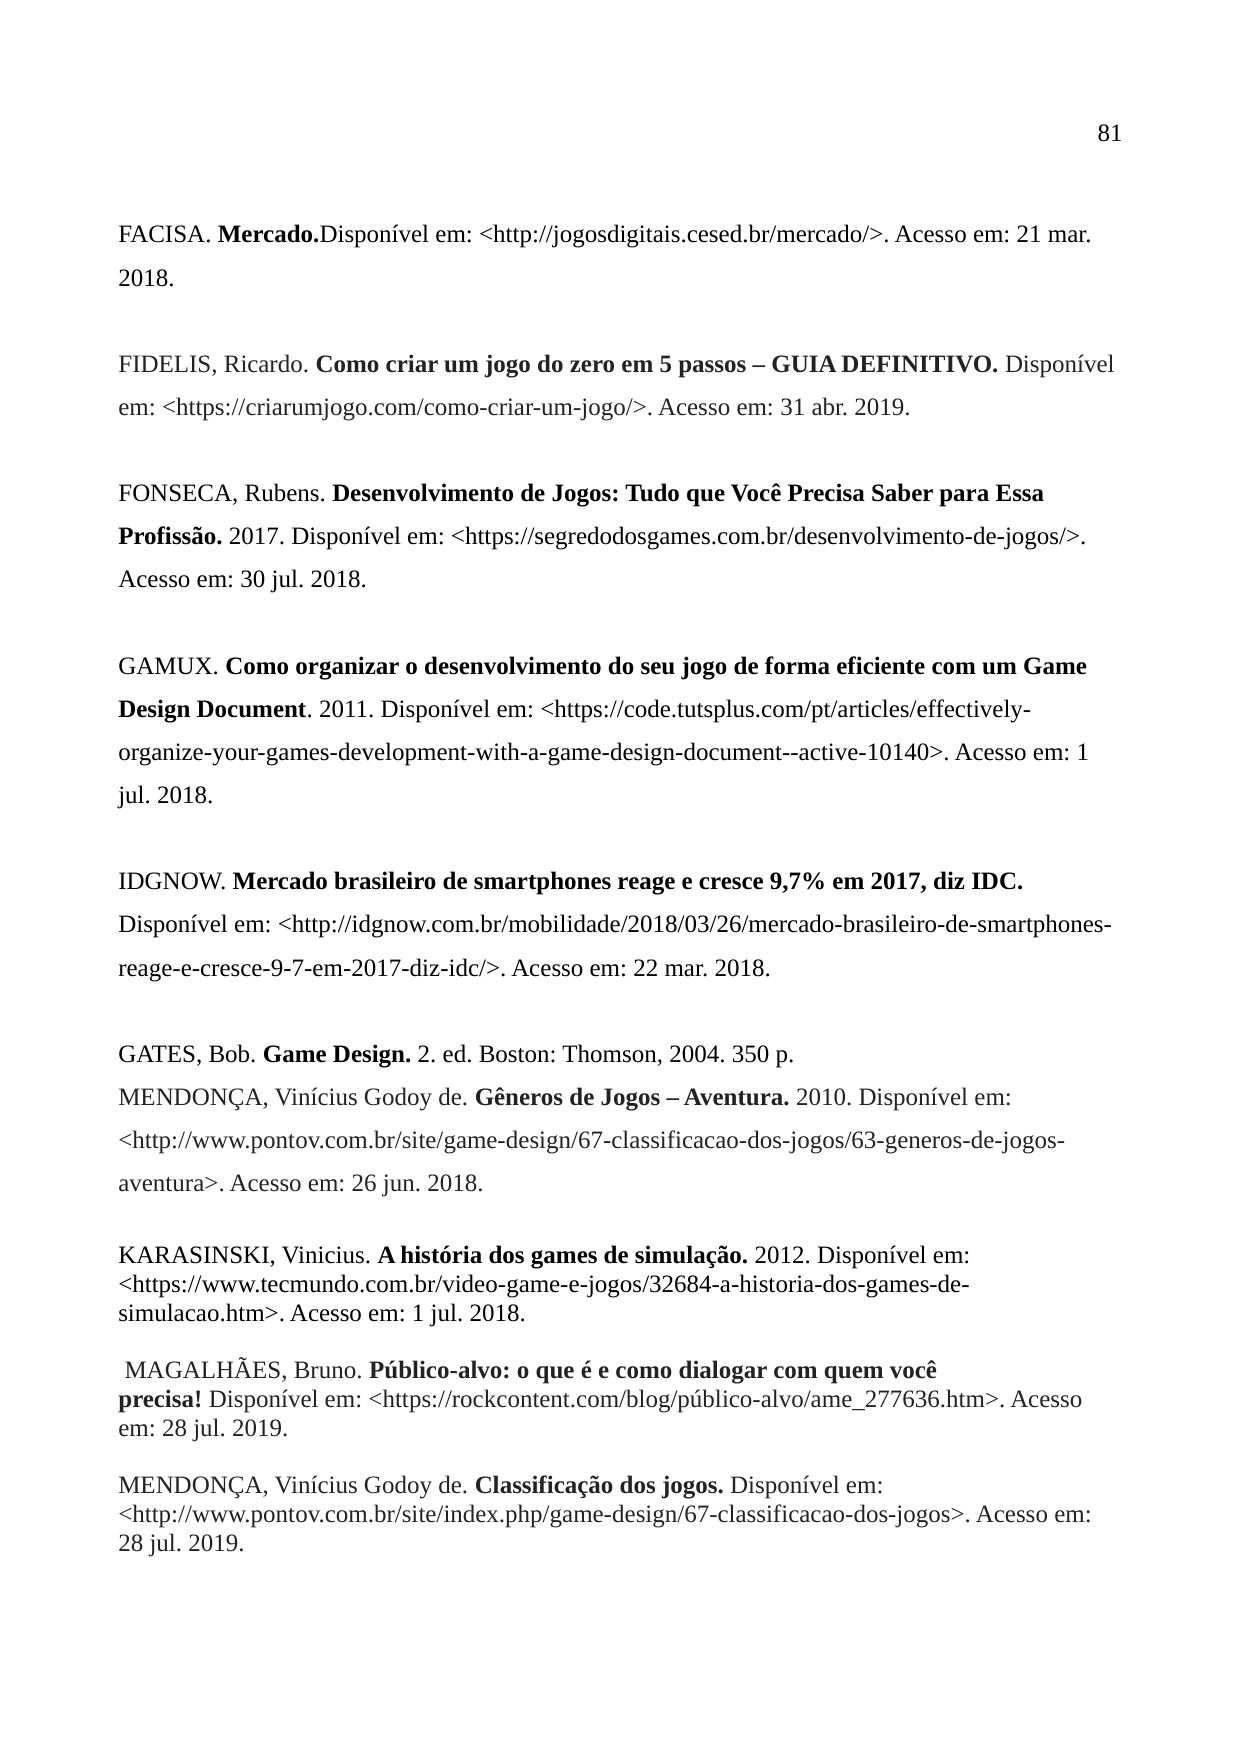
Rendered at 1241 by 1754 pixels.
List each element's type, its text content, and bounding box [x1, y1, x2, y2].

text IDGNOW. Mercado brasileiro de smartphones reage e cresce 9,7% em 2017, diz IDC. Disponível em: <http://idgnow.com.br/mobilidade/2018/03/26/mercado-brasileiro-de-smartphones-reage-e-cresce-9-7-em-2017-diz-idc/>. Acesso em: 22 mar. 2018. [118, 866, 1122, 981]
text GATES, Bob. Game Design. 2. ed. Boston: Thomson, 2004. 350 p. [118, 1039, 1122, 1068]
text FIDELIS, Ricardo. Como criar um jogo do zero em 5 passos – GUIA DEFINITIVO. Disponível em: <https://criarumjogo.com/como-criar-um-jogo/>. Acesso em: 31 abr. 2019. [118, 349, 1122, 421]
text MENDONÇA, Vinícius Godoy de. Gêneros de Jogos – Aventura. 2010. Disponível em: <http://www.pontov.com.br/site/game-design/67-classificacao-dos-jogos/63-generos-de-jogos-aventura>. Acesso em: 26 jun. 2018. [118, 1082, 1122, 1197]
text FONSECA, Rubens. Desenvolvimento de Jogos: Tudo que Você Precisa Saber para Essa Profissão. 2017. Disponível em: <https://segredodosgames.com.br/desenvolvimento-de-jogos/>. Acesso em: 30 jul. 2018. [118, 478, 1122, 593]
text MAGALHÃES, Bruno. Público-alvo: o que é e como dialogar com quem você precisa! Disponível em: <https://rockcontent.com/blog/público-alvo/ame_277636.htm>. Acesso em: 28 jul. 2019. [118, 1355, 1122, 1441]
text KARASINSKI, Vinicius. A história dos games de simulação. 2012. Disponível em: <https://www.tecmundo.com.br/video-game-e-jogos/32684-a-historia-dos-games-de-simulacao.htm>. Acesso em: 1 jul. 2018. [118, 1240, 1122, 1326]
text MENDONÇA, Vinícius Godoy de. Classificação dos jogos. Disponível em: <http://www.pontov.com.br/site/index.php/game-design/67-classificacao-dos-jogos>. Acesso em: 28 jul. 2019. [118, 1470, 1122, 1556]
text FACISA. Mercado.Disponível em: <http://jogosdigitais.cesed.br/mercado/>. Acesso em: 21 mar. 2018. [118, 219, 1122, 291]
text GAMUX. Como organizar o desenvolvimento do seu jogo de forma eficiente com um Game Design Document. 2011. Disponível em: <https://code.tutsplus.com/pt/articles/effectively-organize-your-games-development-with-a-game-design-document--active-10140>. Acesso em: 1 jul. 2018. [118, 651, 1122, 809]
